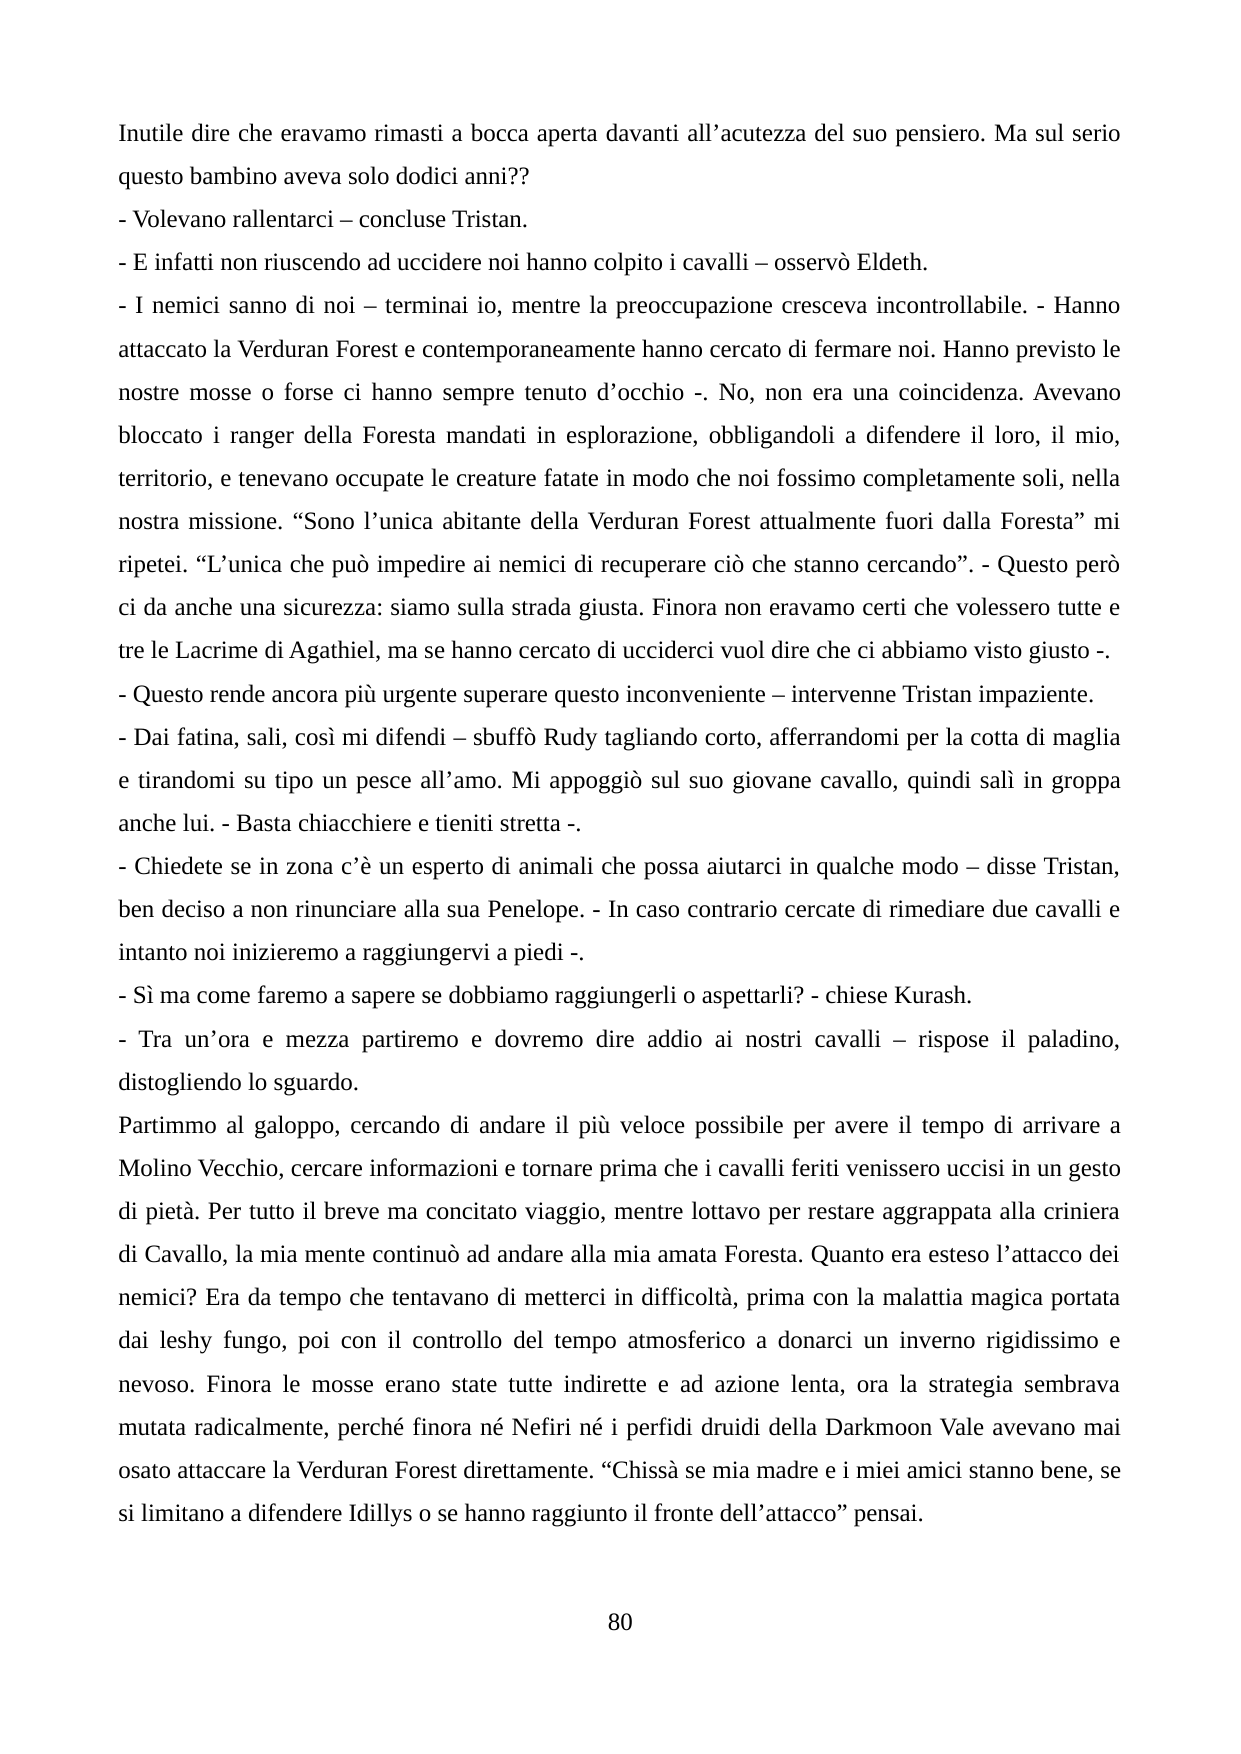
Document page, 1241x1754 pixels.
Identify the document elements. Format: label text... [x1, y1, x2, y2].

text - Sì ma come faremo a sapere se dobbiamo raggiungerli o aspettarli? - chiese Kurash. [118, 981, 1122, 1009]
text - Tra un’ora e mezza partiremo e dovremo dire addio ai nostri cavalli – rispose il paladino, distogliendo lo sguardo. [118, 1024, 1122, 1096]
text - Volevano rallentarci – concluse Tristan. [118, 204, 1122, 233]
text - Dai fatina, sali, così mi difendi – sbuffò Rudy tagliando corto, afferrandomi per la cotta di maglia e tirandomi su tipo un pesce all’amo. Mi appoggiò sul suo giovane cavallo, quindi salì in groppa anche lui. - Basta chiacchiere e tieniti stretta -. [118, 722, 1122, 837]
text - Questo rende ancora più urgente superare questo inconveniente – intervenne Tristan impaziente. [118, 679, 1122, 707]
text - E infatti non riuscendo ad uccidere noi hanno colpito i cavalli – osservò Eldeth. [118, 247, 1122, 276]
text - Chiedete se in zona c’è un esperto di animali che possa aiutarci in qualche modo – disse Tristan, ben deciso a non rinunciare alla sua Penelope. - In caso contrario cercate di rimediare due cavalli e intanto noi inizieremo a raggiungervi a piedi -. [118, 851, 1122, 966]
text Partimmo al galoppo, cercando di andare il più veloce possibile per avere il tempo di arrivare a Molino Vecchio, cercare informazioni e tornare prima che i cavalli feriti venissero uccisi in un gesto di pietà. Per tutto il breve ma concitato viaggio, mentre lottavo per restare aggrappata alla criniera di Cavallo, la mia mente continuò ad andare alla mia amata Foresta. Quanto era esteso l’attacco dei nemici? Era da tempo che tentavano di metterci in difficoltà, prima con la malattia magica portata dai leshy fungo, poi con il controllo del tempo atmosferico a donarci un inverno rigidissimo e nevoso. Finora le mosse erano state tutte indirette e ad azione lenta, ora la strategia sembrava mutata radicalmente, perché finora né Nefiri né i perfidi druidi della Darkmoon Vale avevano mai osato attaccare la Verduran Forest direttamente. “Chissà se mia madre e i miei amici stanno bene, se si limitano a difendere Idillys o se hanno raggiunto il fronte dell’attacco” pensai. [118, 1110, 1122, 1527]
text Inutile dire che eravamo rimasti a bocca aperta davanti all’acutezza del suo pensiero. Ma sul serio questo bambino aveva solo dodici anni?? [118, 118, 1122, 190]
text - I nemici sanno di noi – terminai io, mentre la preoccupazione cresceva incontrollabile. - Hanno attaccato la Verduran Forest e contemporaneamente hanno cercato di fermare noi. Hanno previsto le nostre mosse o forse ci hanno sempre tenuto d’occhio -. No, non era una coincidenza. Avevano bloccato i ranger della Foresta mandati in esplorazione, obbligandoli a difendere il loro, il mio, territorio, e tenevano occupate le creature fatate in modo che noi fossimo completamente soli, nella nostra missione. “Sono l’unica abitante della Verduran Forest attualmente fuori dalla Foresta” mi ripetei. “L’unica che può impedire ai nemici di recuperare ciò che stanno cercando”. - Questo però ci da anche una sicurezza: siamo sulla strada giusta. Finora non eravamo certi che volessero tutte e tre le Lacrime di Agathiel, ma se hanno cercato di ucciderci vuol dire che ci abbiamo visto giusto -. [118, 291, 1122, 664]
